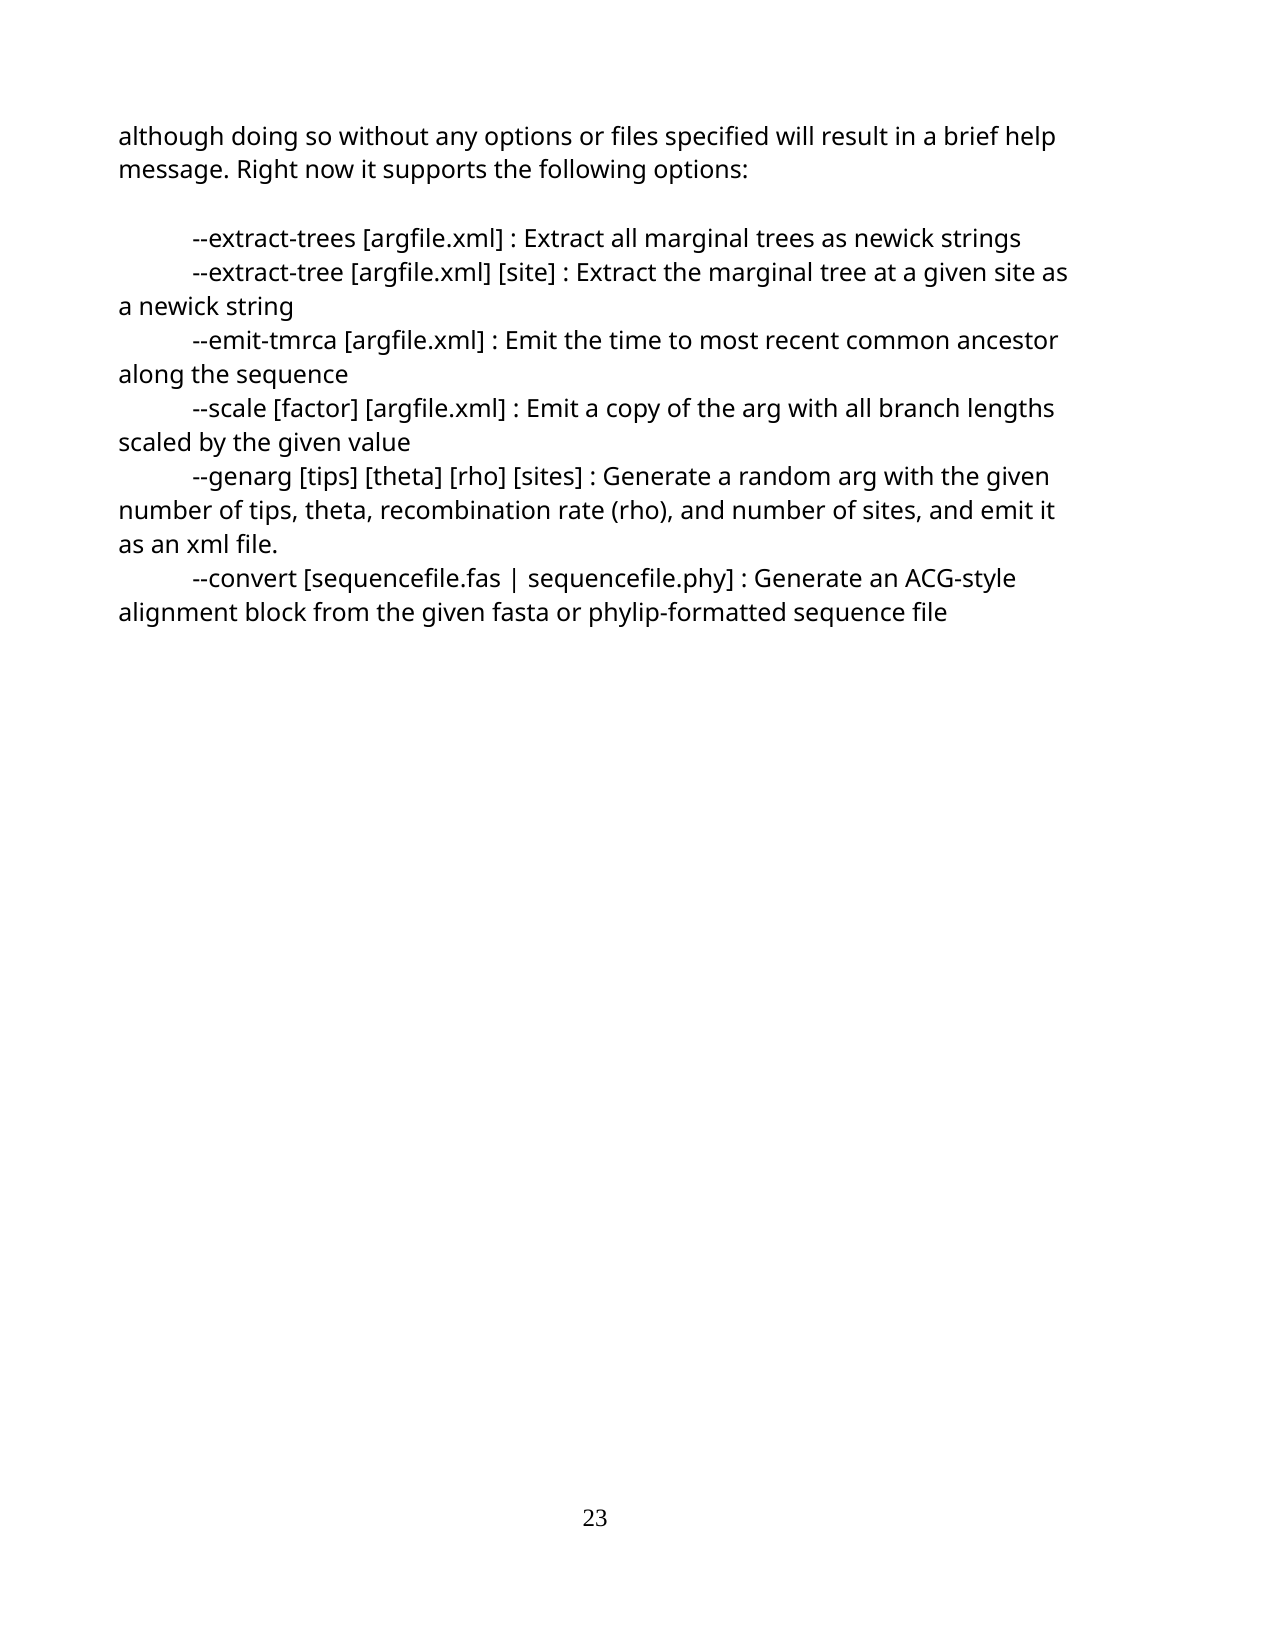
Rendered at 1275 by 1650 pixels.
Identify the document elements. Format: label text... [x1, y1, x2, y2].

text --convert [sequencefile.fas | sequencefile.phy] : Generate an ACG-style alignment block from the given fasta or phylip-formatted sequence file [118, 561, 1071, 629]
text --emit-tmrca [argfile.xml] : Emit the time to most recent common ancestor along the sequence [118, 322, 1071, 391]
text --extract-trees [argfile.xml] : Extract all marginal trees as newick strings [118, 220, 1071, 254]
text --scale [factor] [argfile.xml] : Emit a copy of the arg with all branch lengths scaled by the given value [118, 391, 1071, 459]
text --genarg [tips] [theta] [rho] [sites] : Generate a random arg with the given number of tips, theta, recombination rate (rho), and number of sites, and emit it as an xml file. [118, 459, 1071, 561]
text although doing so without any options or files specified will result in a brief help message. Right now it supports the following options: [118, 118, 1071, 186]
text --extract-tree [argfile.xml] [site] : Extract the marginal tree at a given site as a newick string [118, 254, 1071, 322]
